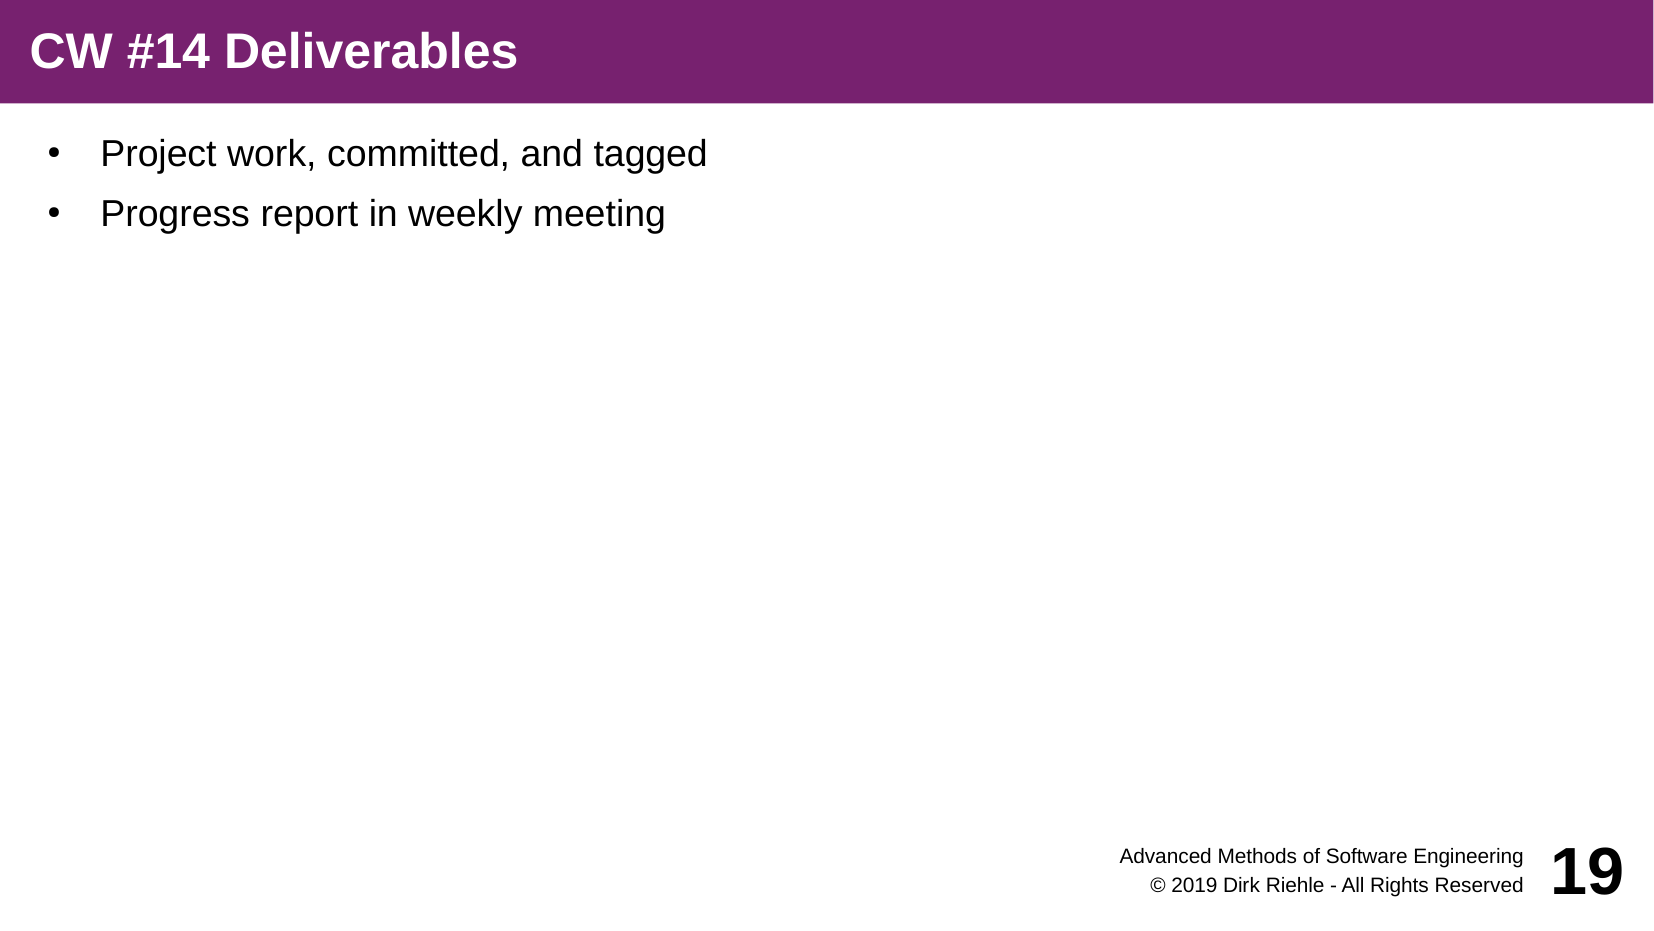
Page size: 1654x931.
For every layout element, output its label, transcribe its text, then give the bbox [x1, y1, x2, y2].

title CW #14 Deliverables [0, 0, 1654, 104]
list Project work, committed, and tagged Progress report in weekly meeting [29, 132, 1625, 798]
